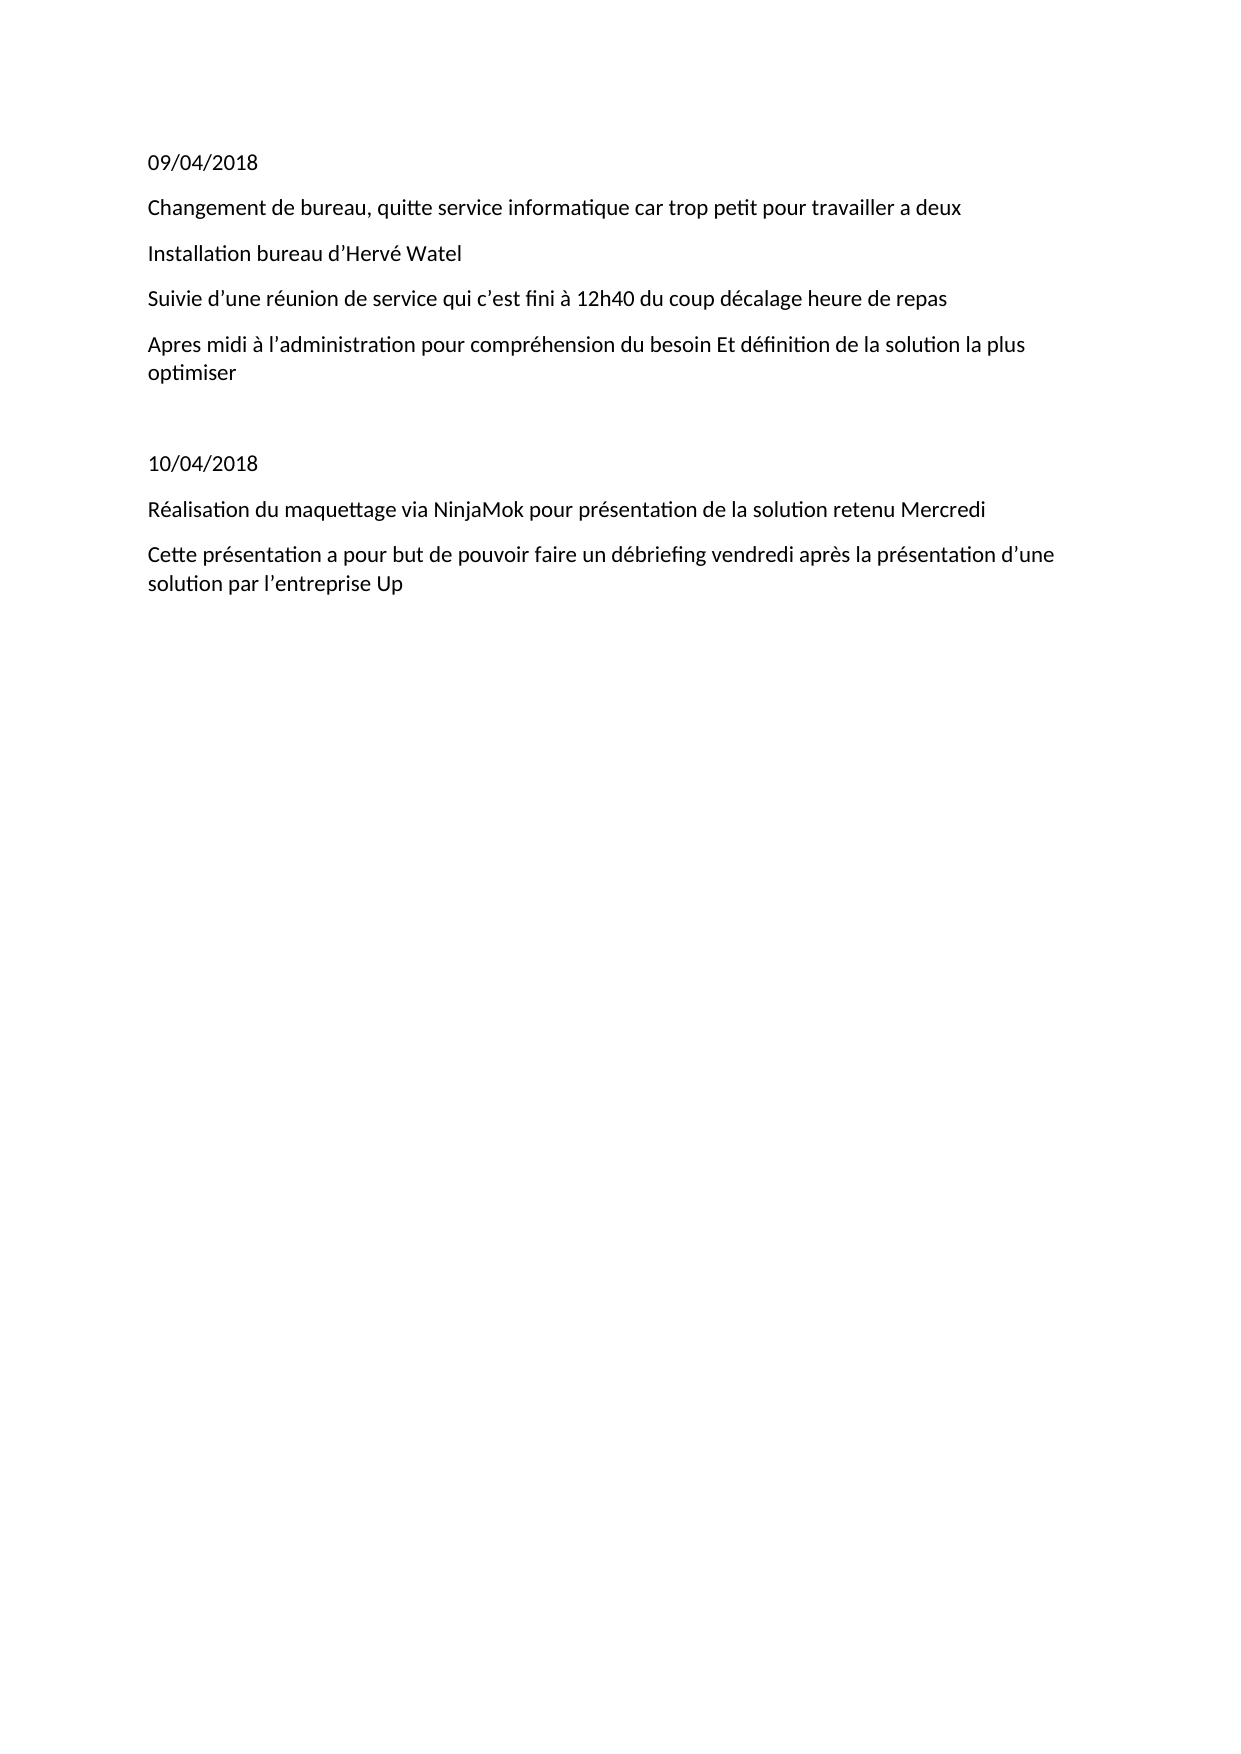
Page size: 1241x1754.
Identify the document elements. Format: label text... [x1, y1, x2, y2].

text Cette présentation a pour but de pouvoir faire un débriefing vendredi après la présentation d’une solution par l’entreprise Up [148, 541, 1093, 597]
text Réalisation du maquettage via NinjaMok pour présentation de la solution retenu Mercredi [148, 495, 1093, 523]
text Installation bureau d’Hervé Watel [148, 239, 1093, 267]
text 10/04/2018 [148, 449, 1093, 478]
text 09/04/2018 [148, 148, 1093, 176]
text Apres midi à l’administration pour compréhension du besoin Et définition de la solution la plus optimiser [148, 330, 1093, 387]
text Suivie d’une réunion de service qui c’est fini à 12h40 du coup décalage heure de repas [148, 284, 1093, 312]
text Changement de bureau, quitte service informatique car trop petit pour travailler a deux [148, 193, 1093, 221]
